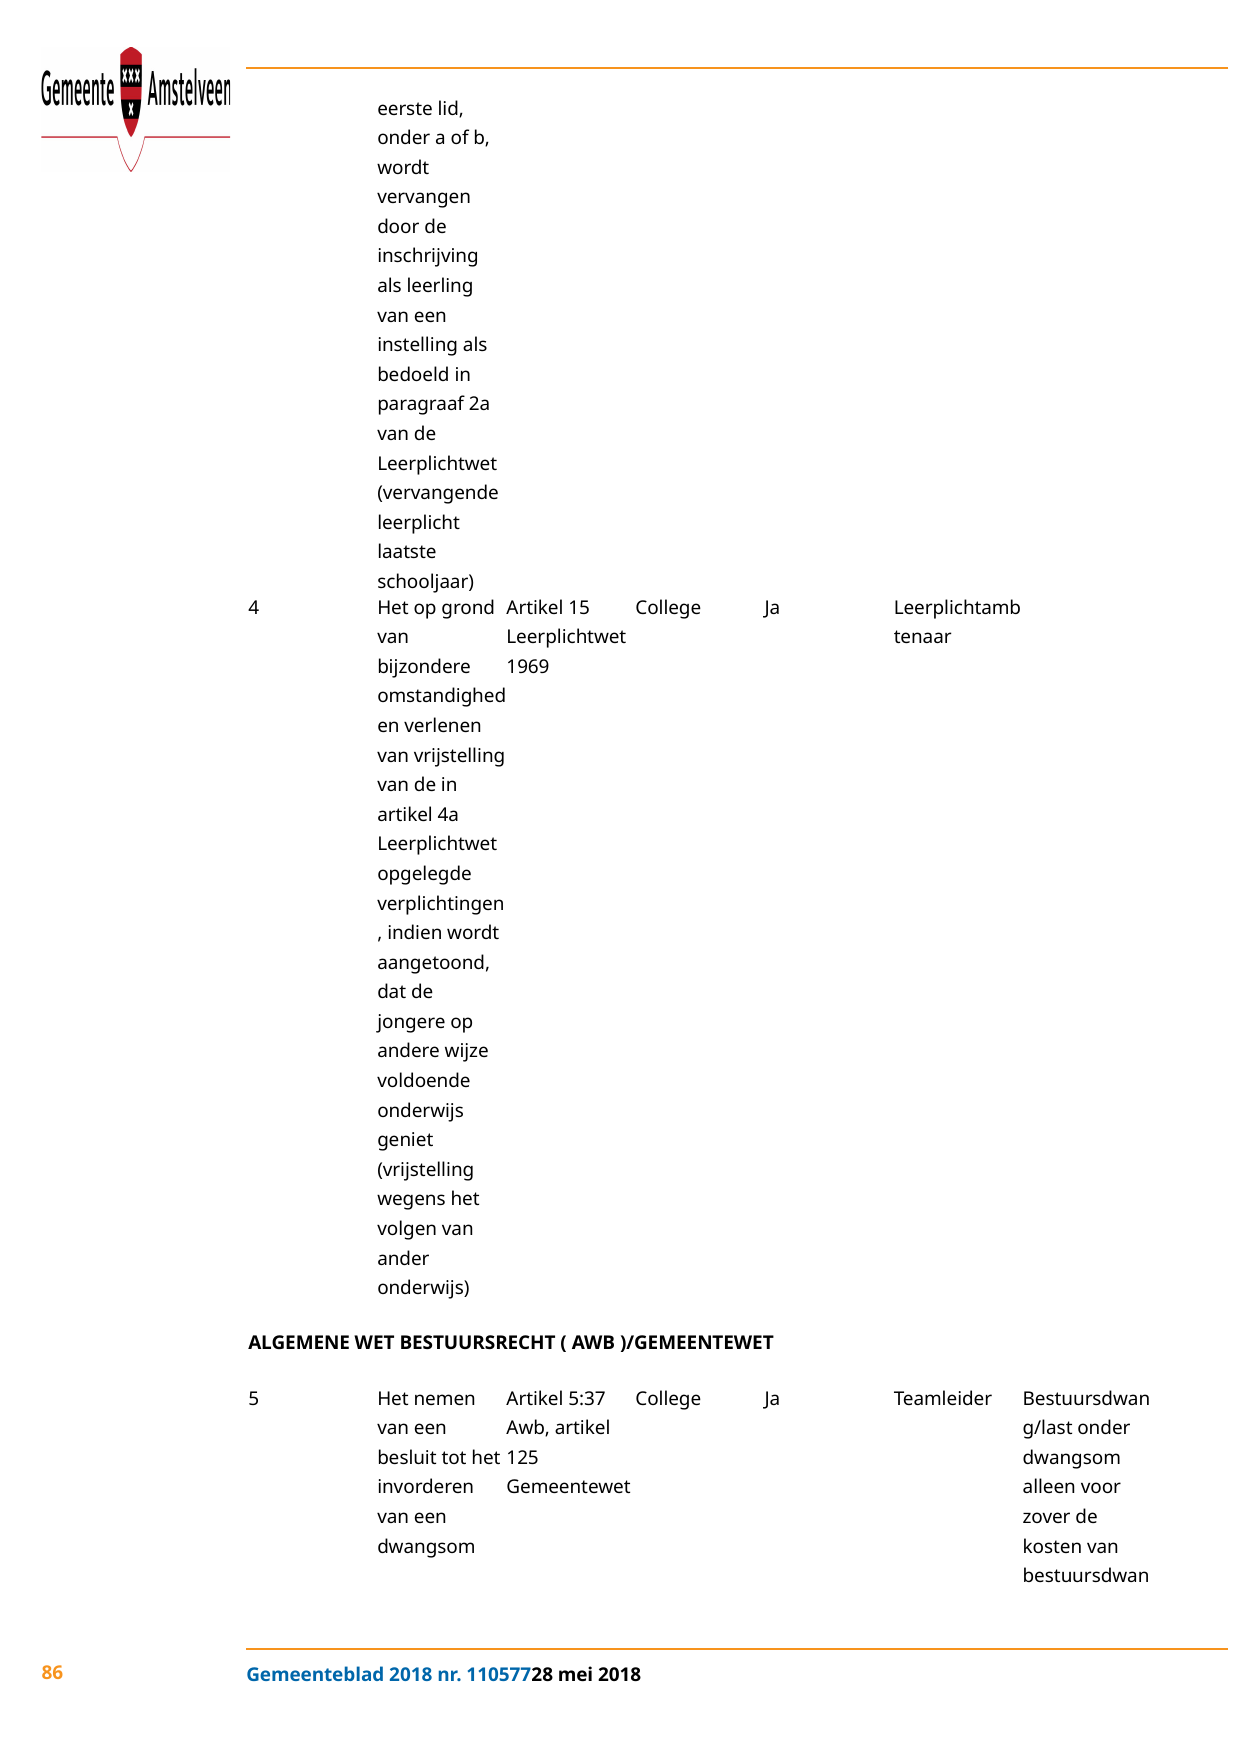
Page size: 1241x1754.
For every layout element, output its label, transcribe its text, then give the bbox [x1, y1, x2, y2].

table_cell [248, 95, 377, 594]
table_cell Het nemen van een besluit tot het invorderen van een dwangsom [377, 1385, 506, 1588]
table_cell 5 [248, 1385, 377, 1588]
table_cell eerste lid, onder a of b, wordt vervangen door de inschrijving als leerling van een instelling als bedoeld in paragraaf 2a van de Leerplichtwet (vervangende leerplicht laatste schooljaar) [377, 95, 506, 594]
table_cell ALGEMENE WET BESTUURSRECHT ( AWB )/GEMEENTEWET [248, 1300, 1152, 1385]
table_cell [894, 95, 1022, 594]
table_cell Artikel 5:37 Awb, artikel 125 Gemeentewet [506, 1385, 635, 1588]
table_cell Teamleider [894, 1385, 1022, 1588]
table_cell Ja [764, 594, 893, 1300]
table_cell Ja [764, 1385, 893, 1588]
table_cell Artikel 15 Leerplichtwet 1969 [506, 594, 635, 1300]
table_cell Het op grond van bijzondere omstandigheden verlenen van vrijstelling van de in artikel 4a Leerplichtwet opgelegde verplichtingen, indien wordt aangetoond, dat de jongere op andere wijze voldoende onderwijs geniet (vrijstelling wegens het volgen van ander onderwijs) [377, 594, 506, 1300]
table_cell [1023, 95, 1152, 594]
picture [41, 47, 231, 172]
table_cell College [635, 1385, 764, 1588]
table_cell [1023, 594, 1152, 1300]
table_cell Leerplichtambtenaar [894, 594, 1022, 1300]
table_cell [764, 95, 893, 594]
table_cell [506, 95, 635, 594]
table_cell College [635, 594, 764, 1300]
table_cell Bestuursdwang/last onder dwangsom alleen voor zover de kosten van bestuursdwan [1023, 1385, 1152, 1588]
table_cell [635, 95, 764, 594]
table_cell 4 [248, 594, 377, 1300]
